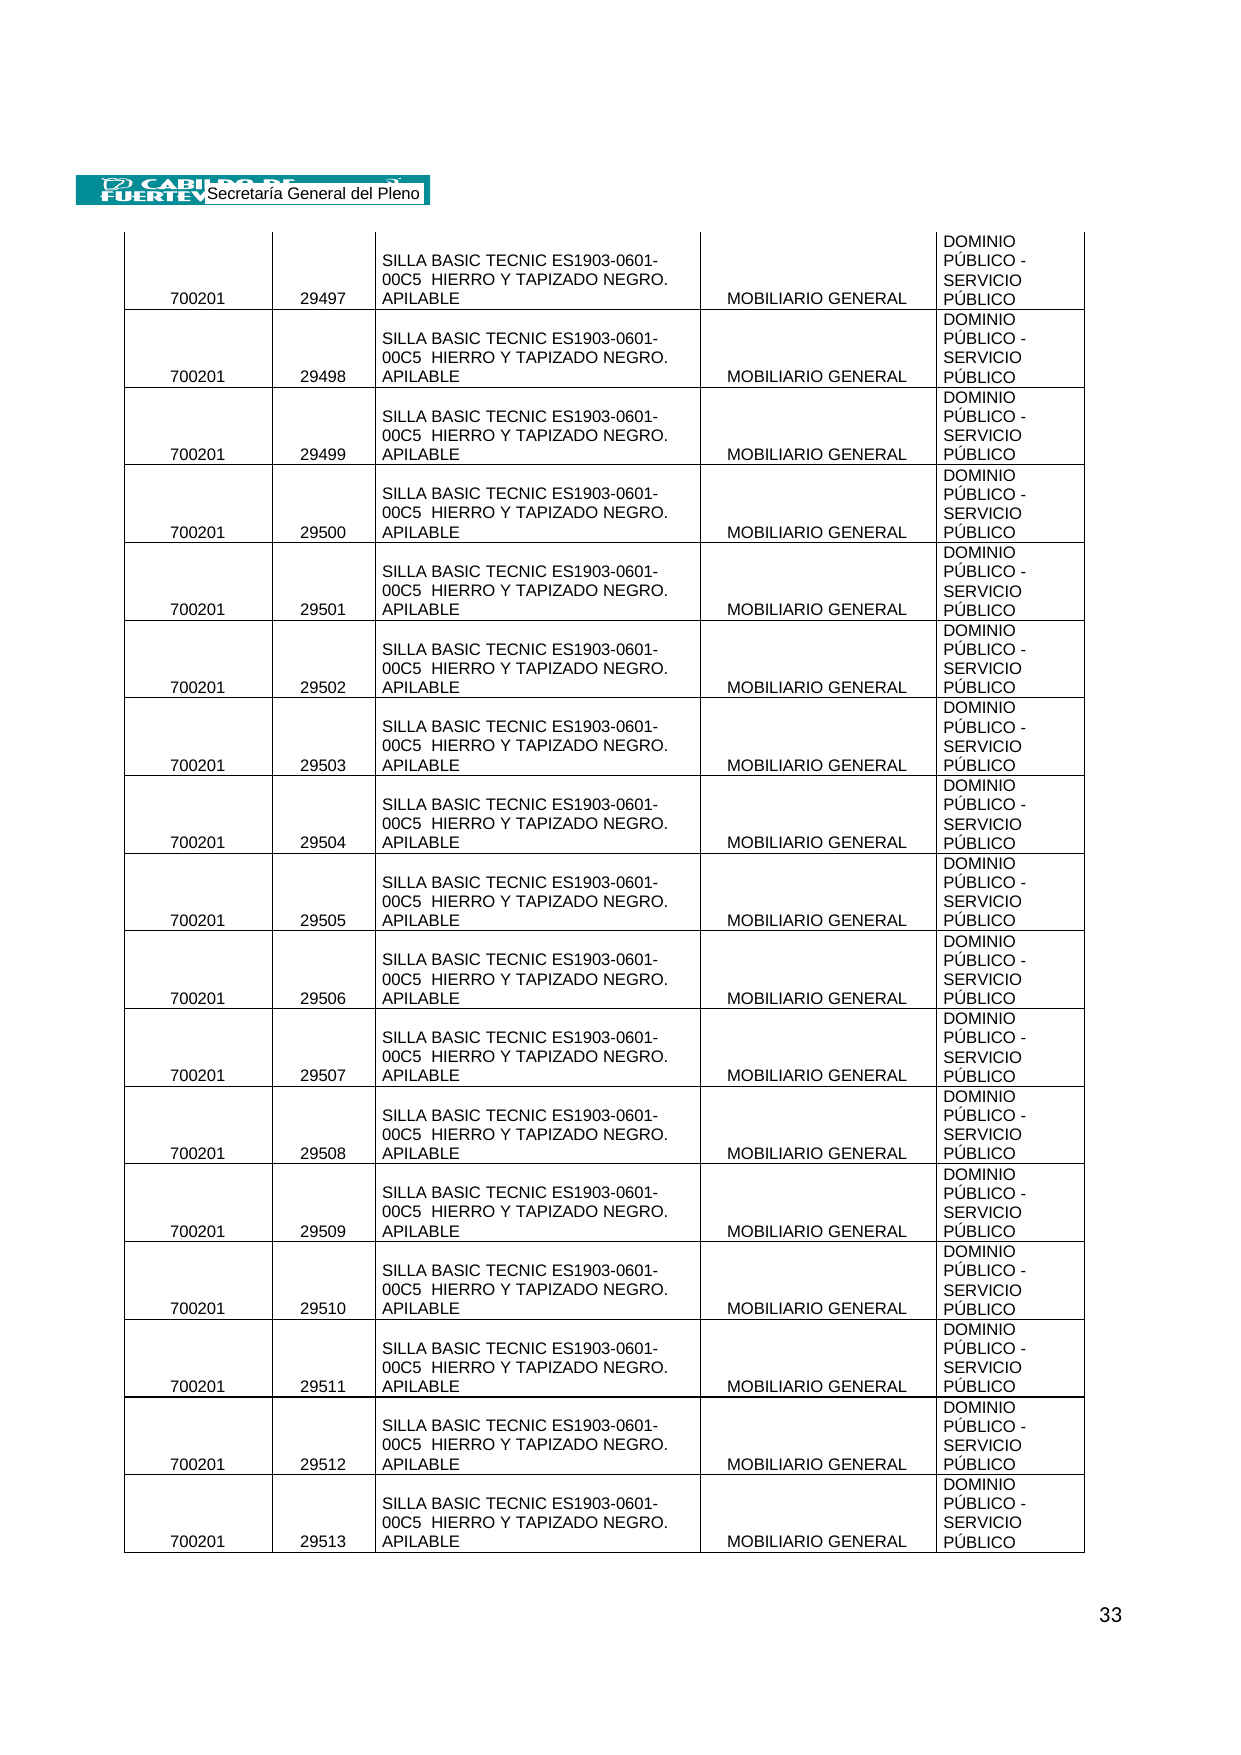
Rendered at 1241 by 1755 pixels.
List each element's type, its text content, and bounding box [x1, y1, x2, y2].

table_cell SILLA BASIC TECNIC ES1903-0601- 00C5 HIERRO Y TAPIZADO NEGRO. APILABLE [376, 310, 700, 387]
table_cell 29511 [273, 1320, 375, 1396]
table_cell MOBILIARIO GENERAL [701, 1087, 936, 1163]
table_cell 700201 [125, 310, 272, 387]
picture [75, 175, 431, 205]
table_cell 29508 [273, 1087, 375, 1163]
table_cell MOBILIARIO GENERAL [701, 1242, 936, 1319]
table_cell DOMINIO PÚBLICO - SERVICIO PÚBLICO [937, 698, 1084, 775]
table_cell DOMINIO PÚBLICO - SERVICIO PÚBLICO [937, 621, 1084, 697]
table_cell SILLA BASIC TECNIC ES1903-0601- 00C5 HIERRO Y TAPIZADO NEGRO. APILABLE [376, 1320, 700, 1396]
table_cell 29510 [273, 1242, 375, 1319]
table_header 700201 [125, 232, 272, 309]
table_cell MOBILIARIO GENERAL [701, 1475, 936, 1552]
table_cell DOMINIO PÚBLICO - SERVICIO PÚBLICO [937, 543, 1084, 620]
table_cell MOBILIARIO GENERAL [701, 1164, 936, 1241]
table_cell SILLA BASIC TECNIC ES1903-0601- 00C5 HIERRO Y TAPIZADO NEGRO. APILABLE [376, 931, 700, 1008]
table_cell SILLA BASIC TECNIC ES1903-0601- 00C5 HIERRO Y TAPIZADO NEGRO. APILABLE [376, 776, 700, 853]
table_cell MOBILIARIO GENERAL [701, 465, 936, 542]
table_cell SILLA BASIC TECNIC ES1903-0601- 00C5 HIERRO Y TAPIZADO NEGRO. APILABLE [376, 1475, 700, 1552]
table_cell SILLA BASIC TECNIC ES1903-0601- 00C5 HIERRO Y TAPIZADO NEGRO. APILABLE [376, 621, 700, 697]
table_cell 700201 [125, 698, 272, 775]
table_cell MOBILIARIO GENERAL [701, 698, 936, 775]
table_header MOBILIARIO GENERAL [701, 232, 936, 309]
table_cell DOMINIO PÚBLICO - SERVICIO PÚBLICO [937, 931, 1084, 1008]
table_cell 29501 [273, 543, 375, 620]
table_cell DOMINIO PÚBLICO - SERVICIO PÚBLICO [937, 1398, 1084, 1474]
table_cell SILLA BASIC TECNIC ES1903-0601- 00C5 HIERRO Y TAPIZADO NEGRO. APILABLE [376, 1242, 700, 1319]
table_cell SILLA BASIC TECNIC ES1903-0601- 00C5 HIERRO Y TAPIZADO NEGRO. APILABLE [376, 1087, 700, 1163]
table_cell DOMINIO PÚBLICO - SERVICIO PÚBLICO [937, 1242, 1084, 1319]
table_cell SILLA BASIC TECNIC ES1903-0601- 00C5 HIERRO Y TAPIZADO NEGRO. APILABLE [376, 388, 700, 464]
table_cell MOBILIARIO GENERAL [701, 931, 936, 1008]
table_cell 700201 [125, 776, 272, 853]
table_cell MOBILIARIO GENERAL [701, 776, 936, 853]
table_cell 29512 [273, 1398, 375, 1474]
table_header DOMINIO PÚBLICO - SERVICIO PÚBLICO [937, 232, 1084, 309]
table_cell MOBILIARIO GENERAL [701, 1320, 936, 1396]
table_cell 700201 [125, 931, 272, 1008]
table_cell SILLA BASIC TECNIC ES1903-0601- 00C5 HIERRO Y TAPIZADO NEGRO. APILABLE [376, 465, 700, 542]
table_cell DOMINIO PÚBLICO - SERVICIO PÚBLICO [937, 310, 1084, 387]
table_cell SILLA BASIC TECNIC ES1903-0601- 00C5 HIERRO Y TAPIZADO NEGRO. APILABLE [376, 1009, 700, 1086]
table_cell MOBILIARIO GENERAL [701, 1398, 936, 1474]
table_cell DOMINIO PÚBLICO - SERVICIO PÚBLICO [937, 1087, 1084, 1163]
table_cell 29503 [273, 698, 375, 775]
table_cell 29509 [273, 1164, 375, 1241]
table_cell 700201 [125, 1320, 272, 1396]
table_cell DOMINIO PÚBLICO - SERVICIO PÚBLICO [937, 388, 1084, 464]
table_cell MOBILIARIO GENERAL [701, 388, 936, 464]
table_cell 700201 [125, 543, 272, 620]
table_cell 700201 [125, 1087, 272, 1163]
table_cell MOBILIARIO GENERAL [701, 1009, 936, 1086]
table_cell DOMINIO PÚBLICO - SERVICIO PÚBLICO [937, 854, 1084, 930]
table_cell 700201 [125, 1475, 272, 1552]
table_header 29497 [273, 232, 375, 309]
table_cell 700201 [125, 1242, 272, 1319]
table_cell 29502 [273, 621, 375, 697]
table_cell DOMINIO PÚBLICO - SERVICIO PÚBLICO [937, 1009, 1084, 1086]
table_cell 29504 [273, 776, 375, 853]
table_cell 29505 [273, 854, 375, 930]
table_cell 700201 [125, 465, 272, 542]
table_cell SILLA BASIC TECNIC ES1903-0601- 00C5 HIERRO Y TAPIZADO NEGRO. APILABLE [376, 543, 700, 620]
table_cell 29500 [273, 465, 375, 542]
table_header SILLA BASIC TECNIC ES1903-0601- 00C5 HIERRO Y TAPIZADO NEGRO. APILABLE [376, 232, 700, 309]
table_cell DOMINIO PÚBLICO - SERVICIO PÚBLICO [937, 1164, 1084, 1241]
table_cell SILLA BASIC TECNIC ES1903-0601- 00C5 HIERRO Y TAPIZADO NEGRO. APILABLE [376, 698, 700, 775]
table_cell 700201 [125, 854, 272, 930]
table_cell MOBILIARIO GENERAL [701, 543, 936, 620]
table_cell 29506 [273, 931, 375, 1008]
table_cell 700201 [125, 388, 272, 464]
table_cell 700201 [125, 1398, 272, 1474]
table_cell MOBILIARIO GENERAL [701, 621, 936, 697]
table_cell DOMINIO PÚBLICO - SERVICIO PÚBLICO [937, 1475, 1084, 1552]
table_cell MOBILIARIO GENERAL [701, 310, 936, 387]
table_cell DOMINIO PÚBLICO - SERVICIO PÚBLICO [937, 465, 1084, 542]
table_cell SILLA BASIC TECNIC ES1903-0601- 00C5 HIERRO Y TAPIZADO NEGRO. APILABLE [376, 1398, 700, 1474]
table_cell DOMINIO PÚBLICO - SERVICIO PÚBLICO [937, 1320, 1084, 1396]
table_cell SILLA BASIC TECNIC ES1903-0601- 00C5 HIERRO Y TAPIZADO NEGRO. APILABLE [376, 1164, 700, 1241]
table_cell 29498 [273, 310, 375, 387]
table_cell 29499 [273, 388, 375, 464]
table_cell 700201 [125, 1009, 272, 1086]
table_cell SILLA BASIC TECNIC ES1903-0601- 00C5 HIERRO Y TAPIZADO NEGRO. APILABLE [376, 854, 700, 930]
table_cell DOMINIO PÚBLICO - SERVICIO PÚBLICO [937, 776, 1084, 853]
table_cell MOBILIARIO GENERAL [701, 854, 936, 930]
table_cell 700201 [125, 1164, 272, 1241]
table_cell 29513 [273, 1475, 375, 1552]
table_cell 700201 [125, 621, 272, 697]
table_cell 29507 [273, 1009, 375, 1086]
